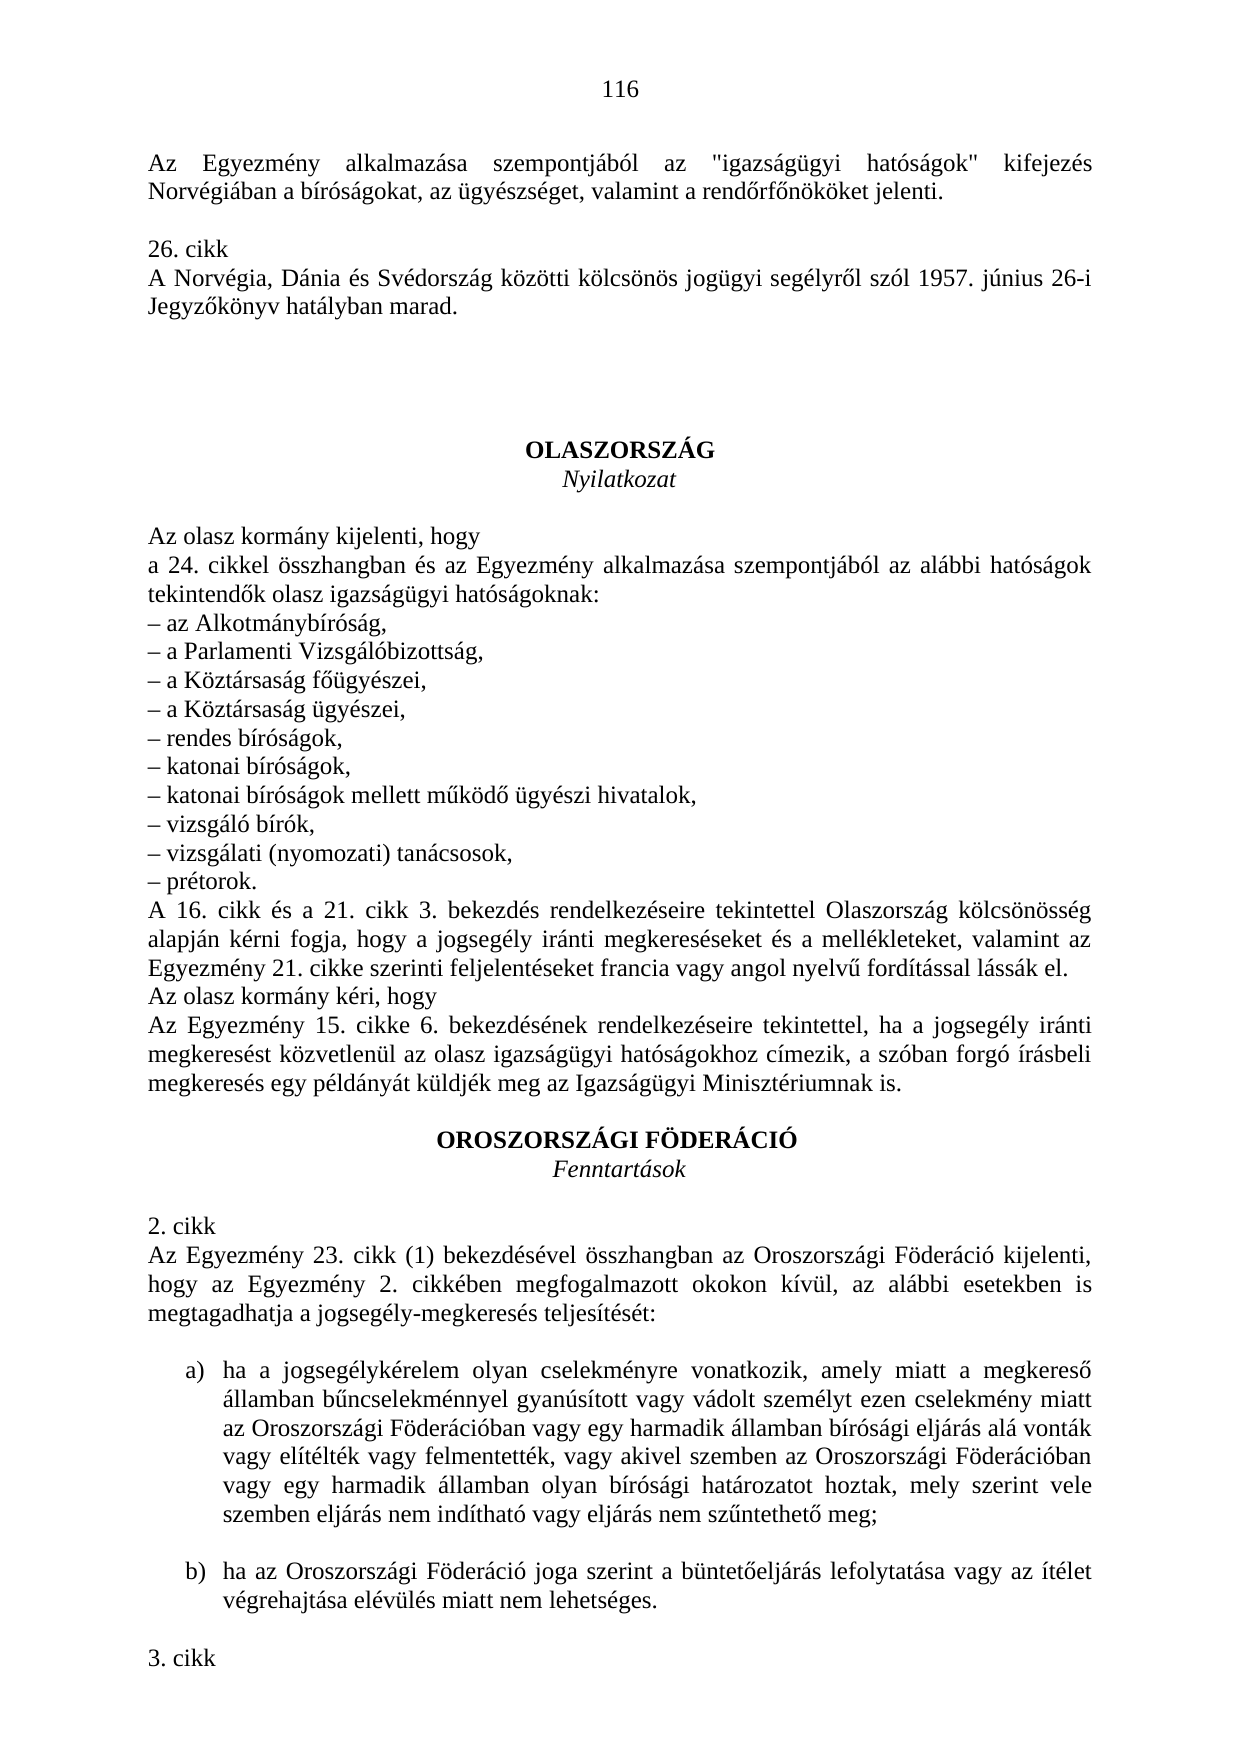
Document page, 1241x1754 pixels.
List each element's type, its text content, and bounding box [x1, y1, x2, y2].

text a 24. cikkel összhangban és az Egyezmény alkalmazása szempontjából az alábbi hatóságok tekintendők olasz igazságügyi hatóságoknak: [148, 550, 1093, 608]
text Az olasz kormány kéri, hogy [148, 981, 1093, 1010]
text 26. cikk [148, 234, 1093, 263]
text – az Alkotmánybíróság, [148, 608, 1093, 636]
text – katonai bíróságok, [148, 751, 1093, 780]
text – katonai bíróságok mellett működő ügyészi hivatalok, [148, 780, 1093, 809]
text – a Köztársaság főügyészei, [148, 665, 1093, 694]
text Az Egyezmény 15. cikke 6. bekezdésének rendelkezéseire tekintettel, ha a jogsegély iránti megkeresést közvetlenül az olasz igazságügyi hatóságokhoz címezik, a szóban forgó írásbeli megkeresés egy példányát küldjék meg az Igazságügyi Minisztériumnak is. [148, 1010, 1093, 1096]
text Nyilatkozat [148, 464, 1093, 493]
text Az olasz kormány kijelenti, hogy [148, 521, 1093, 550]
text OROSZORSZÁGI FÖDERÁCIÓ [148, 1125, 1093, 1154]
text – vizsgáló bírók, [148, 809, 1093, 838]
text – a Köztársaság ügyészei, [148, 694, 1093, 723]
text – prétorok. [148, 866, 1093, 895]
text 3. cikk [148, 1643, 1093, 1671]
text Az Egyezmény alkalmazása szempontjából az "igazságügyi hatóságok" kifejezés Norvégiában a bíróságokat, az ügyészséget, valamint a rendőrfőnököket jelenti. [148, 148, 1093, 205]
text – a Parlamenti Vizsgálóbizottság, [148, 636, 1093, 665]
text A 16. cikk és a 21. cikk 3. bekezdés rendelkezéseire tekintettel Olaszország kölcsönösség alapján kérni fogja, hogy a jogsegély iránti megkereséseket és a mellékleteket, valamint az Egyezmény 21. cikke szerinti feljelentéseket francia vagy angol nyelvű fordítással lássák el. [148, 895, 1093, 981]
text Fenntartások [148, 1154, 1093, 1183]
list ha a jogsegélykérelem olyan cselekményre vonatkozik, amely miatt a megkereső államban bűncselekménnyel gyanúsított vagy vádolt személyt ezen cselekmény miatt az Oroszországi Föderációban vagy egy harmadik államban bírósági eljárás alá vonták vagy elítélték vagy felmentették, vagy akivel szemben az Oroszországi Föderációban vagy egy harmadik államban olyan bírósági határozatot hoztak, mely szerint vele szemben eljárás nem indítható vagy eljárás nem szűntethető meg; [185, 1355, 1093, 1528]
text Az Egyezmény 23. cikk (1) bekezdésével összhangban az Oroszországi Föderáció kijelenti, hogy az Egyezmény 2. cikkében megfogalmazott okokon kívül, az alábbi esetekben is megtagadhatja a jogsegély-megkeresés teljesítését: [148, 1240, 1093, 1326]
text A Norvégia, Dánia és Svédország közötti kölcsönös jogügyi segélyről szól 1957. június 26-i Jegyzőkönyv hatályban marad. [148, 263, 1093, 320]
text – rendes bíróságok, [148, 723, 1093, 751]
text 2. cikk [148, 1211, 1093, 1240]
text – vizsgálati (nyomozati) tanácsosok, [148, 838, 1093, 866]
text OLASZORSZÁG [148, 435, 1093, 464]
list ha az Oroszországi Föderáció joga szerint a büntetőeljárás lefolytatása vagy az ítélet végrehajtása elévülés miatt nem lehetséges. [185, 1556, 1093, 1614]
